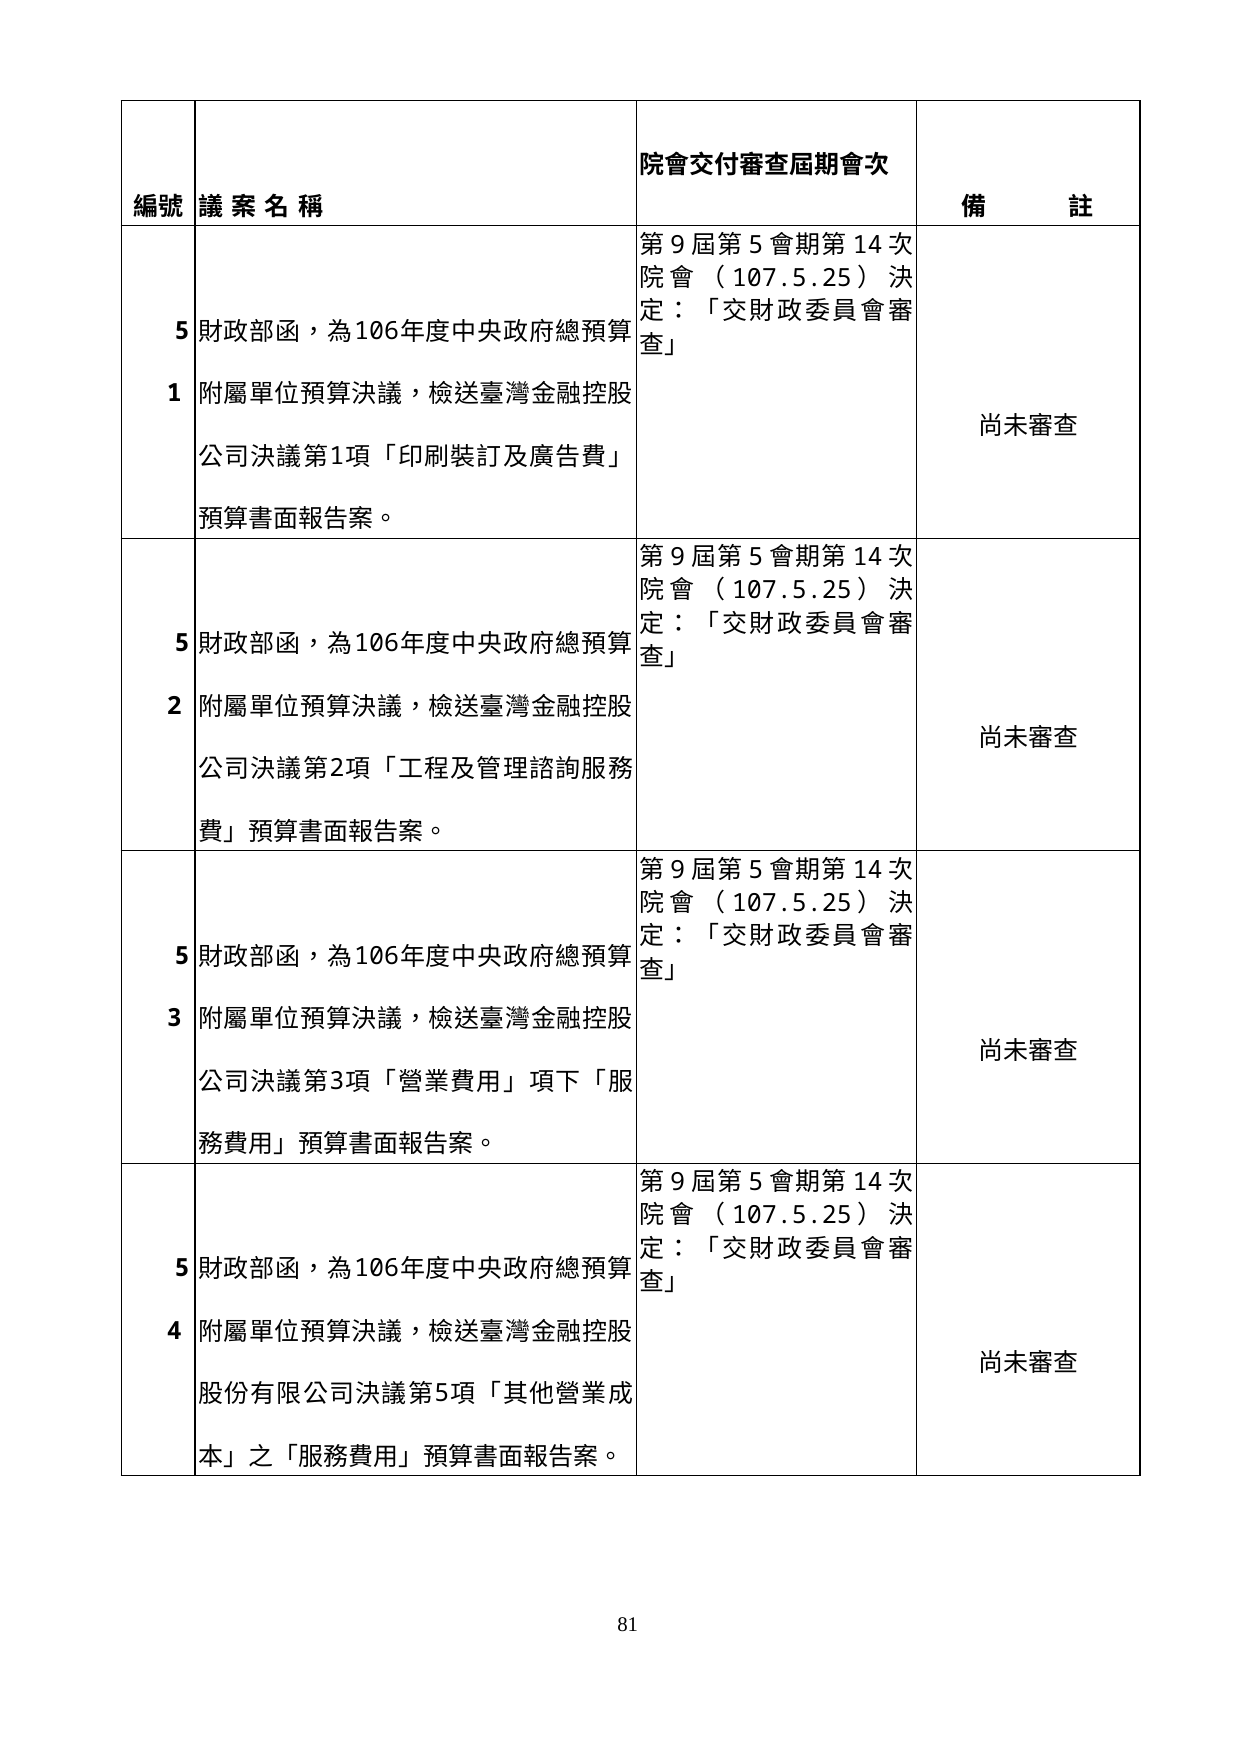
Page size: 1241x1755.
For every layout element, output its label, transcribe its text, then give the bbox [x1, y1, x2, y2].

table_cell [122, 226, 194, 538]
table_header 議案名稱 [196, 101, 636, 225]
table_header 院會交付審查屆期會次 [637, 101, 916, 225]
table_cell 第9屆第5會期第14次院會（107.5.25）決定：「交財政委員會審查」 [637, 539, 916, 850]
table_cell 尚未審查 [917, 1164, 1139, 1475]
table_cell 財政部函，為106年度中央政府總預算附屬單位預算決議，檢送臺灣金融控股公司決議第3項「營業費用」項下「服務費用」預算書面報告案。 [196, 851, 636, 1163]
table_cell 第9屆第5會期第14次院會（107.5.25）決定：「交財政委員會審查」 [637, 226, 916, 538]
table_cell 財政部函，為106年度中央政府總預算附屬單位預算決議，檢送臺灣金融控股股份有限公司決議第5項「其他營業成本」之「服務費用」預算書面報告案。 [196, 1164, 636, 1475]
table_cell [122, 851, 194, 1163]
table_header 備 註 [917, 101, 1139, 225]
table_cell 尚未審查 [917, 851, 1139, 1163]
table_cell 尚未審查 [917, 539, 1139, 850]
table_cell 尚未審查 [917, 226, 1139, 538]
table_cell 財政部函，為106年度中央政府總預算附屬單位預算決議，檢送臺灣金融控股公司決議第2項「工程及管理諮詢服務費」預算書面報告案。 [196, 539, 636, 850]
table_header 編號 [122, 101, 194, 225]
table_cell 第9屆第5會期第14次院會（107.5.25）決定：「交財政委員會審查」 [637, 851, 916, 1163]
table_cell 財政部函，為106年度中央政府總預算附屬單位預算決議，檢送臺灣金融控股公司決議第1項「印刷裝訂及廣告費」預算書面報告案。 [196, 226, 636, 538]
table_cell [122, 1164, 194, 1475]
table_cell [122, 539, 194, 850]
table_cell 第9屆第5會期第14次院會（107.5.25）決定：「交財政委員會審查」 [637, 1164, 916, 1475]
